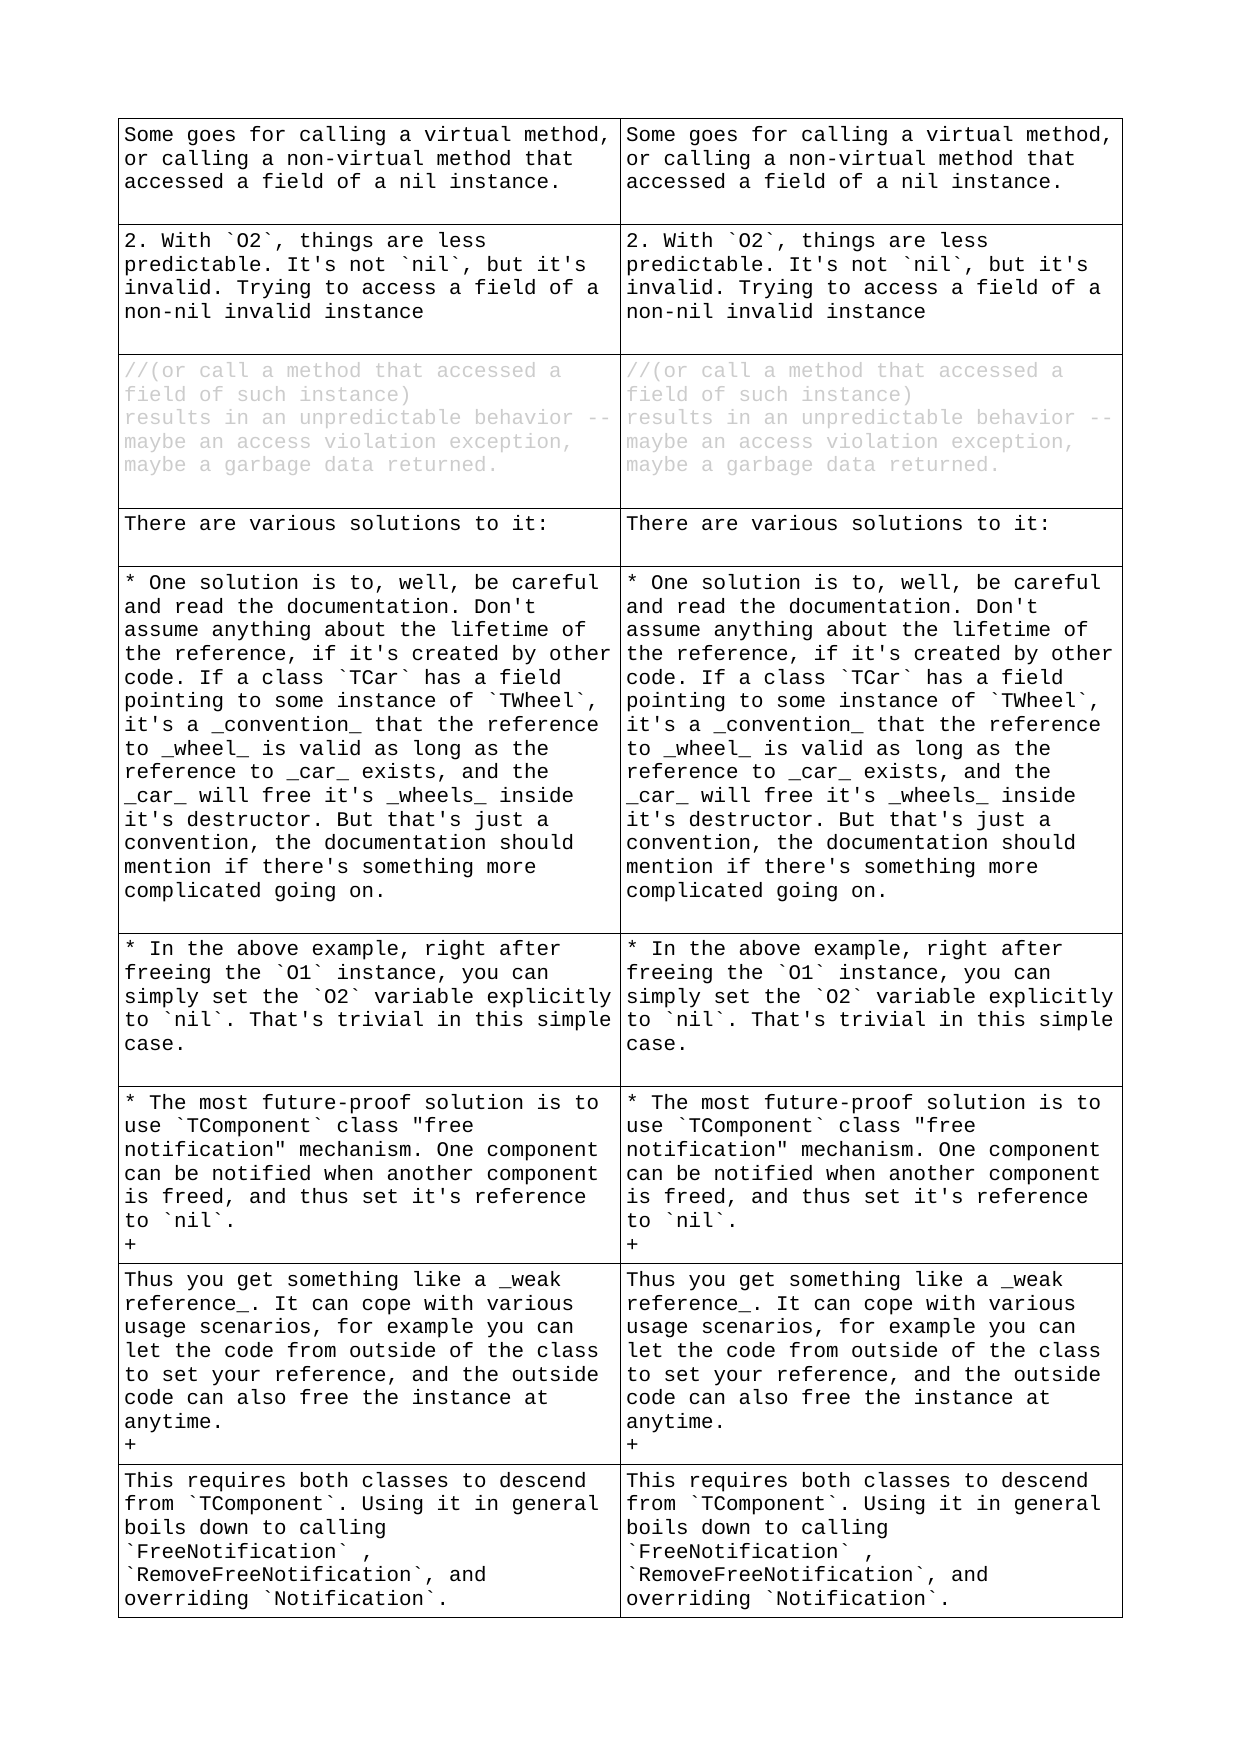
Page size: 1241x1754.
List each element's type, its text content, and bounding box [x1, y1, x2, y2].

table_cell There are various solutions to it: [621, 509, 1122, 566]
table_cell * One solution is to, well, be careful and read the documentation. Don't assume anything about the lifetime of the reference, if it's created by other code. If a class `TCar` has a field pointing to some instance of `TWheel`, it's a _convention_ that the reference to _wheel_ is valid as long as the reference to _car_ exists, and the _car_ will free it's _wheels_ inside it's destructor. But that's just a convention, the documentation should mention if there's something more complicated going on. [621, 567, 1122, 933]
table_cell //(or call a method that accessed a field of such instance) results in an unpredictable behavior -- maybe an access violation exception, maybe a garbage data returned. [621, 355, 1122, 507]
table_cell 2. With `O2`, things are less predictable. It's not `nil`, but it's invalid. Trying to access a field of a non-nil invalid instance [621, 225, 1122, 354]
table_cell This requires both classes to descend from `TComponent`. Using it in general boils down to calling `FreeNotification` , `RemoveFreeNotification`, and overriding `Notification`. [621, 1465, 1122, 1617]
table_cell 2. With `O2`, things are less predictable. It's not `nil`, but it's invalid. Trying to access a field of a non-nil invalid instance [119, 225, 620, 354]
table_cell Some goes for calling a virtual method, or calling a non-virtual method that accessed a field of a nil instance. [119, 119, 620, 224]
table_cell This requires both classes to descend from `TComponent`. Using it in general boils down to calling `FreeNotification` , `RemoveFreeNotification`, and overriding `Notification`. [119, 1465, 620, 1617]
table_cell * The most future-proof solution is to use `TComponent` class "free notification" mechanism. One component can be notified when another component is freed, and thus set it's reference to `nil`. + [119, 1087, 620, 1263]
table_cell Thus you get something like a _weak reference_. It can cope with various usage scenarios, for example you can let the code from outside of the class to set your reference, and the outside code can also free the instance at anytime. + [119, 1264, 620, 1464]
table_cell //(or call a method that accessed a field of such instance) results in an unpredictable behavior -- maybe an access violation exception, maybe a garbage data returned. [119, 355, 620, 507]
table_cell Some goes for calling a virtual method, or calling a non-virtual method that accessed a field of a nil instance. [621, 119, 1122, 224]
table_cell * In the above example, right after freeing the `O1` instance, you can simply set the `O2` variable explicitly to `nil`. That's trivial in this simple case. [119, 934, 620, 1086]
table_cell * The most future-proof solution is to use `TComponent` class "free notification" mechanism. One component can be notified when another component is freed, and thus set it's reference to `nil`. + [621, 1087, 1122, 1263]
table_cell * One solution is to, well, be careful and read the documentation. Don't assume anything about the lifetime of the reference, if it's created by other code. If a class `TCar` has a field pointing to some instance of `TWheel`, it's a _convention_ that the reference to _wheel_ is valid as long as the reference to _car_ exists, and the _car_ will free it's _wheels_ inside it's destructor. But that's just a convention, the documentation should mention if there's something more complicated going on. [119, 567, 620, 933]
table_cell There are various solutions to it: [119, 509, 620, 566]
table_cell * In the above example, right after freeing the `O1` instance, you can simply set the `O2` variable explicitly to `nil`. That's trivial in this simple case. [621, 934, 1122, 1086]
table_cell Thus you get something like a _weak reference_. It can cope with various usage scenarios, for example you can let the code from outside of the class to set your reference, and the outside code can also free the instance at anytime. + [621, 1264, 1122, 1464]
